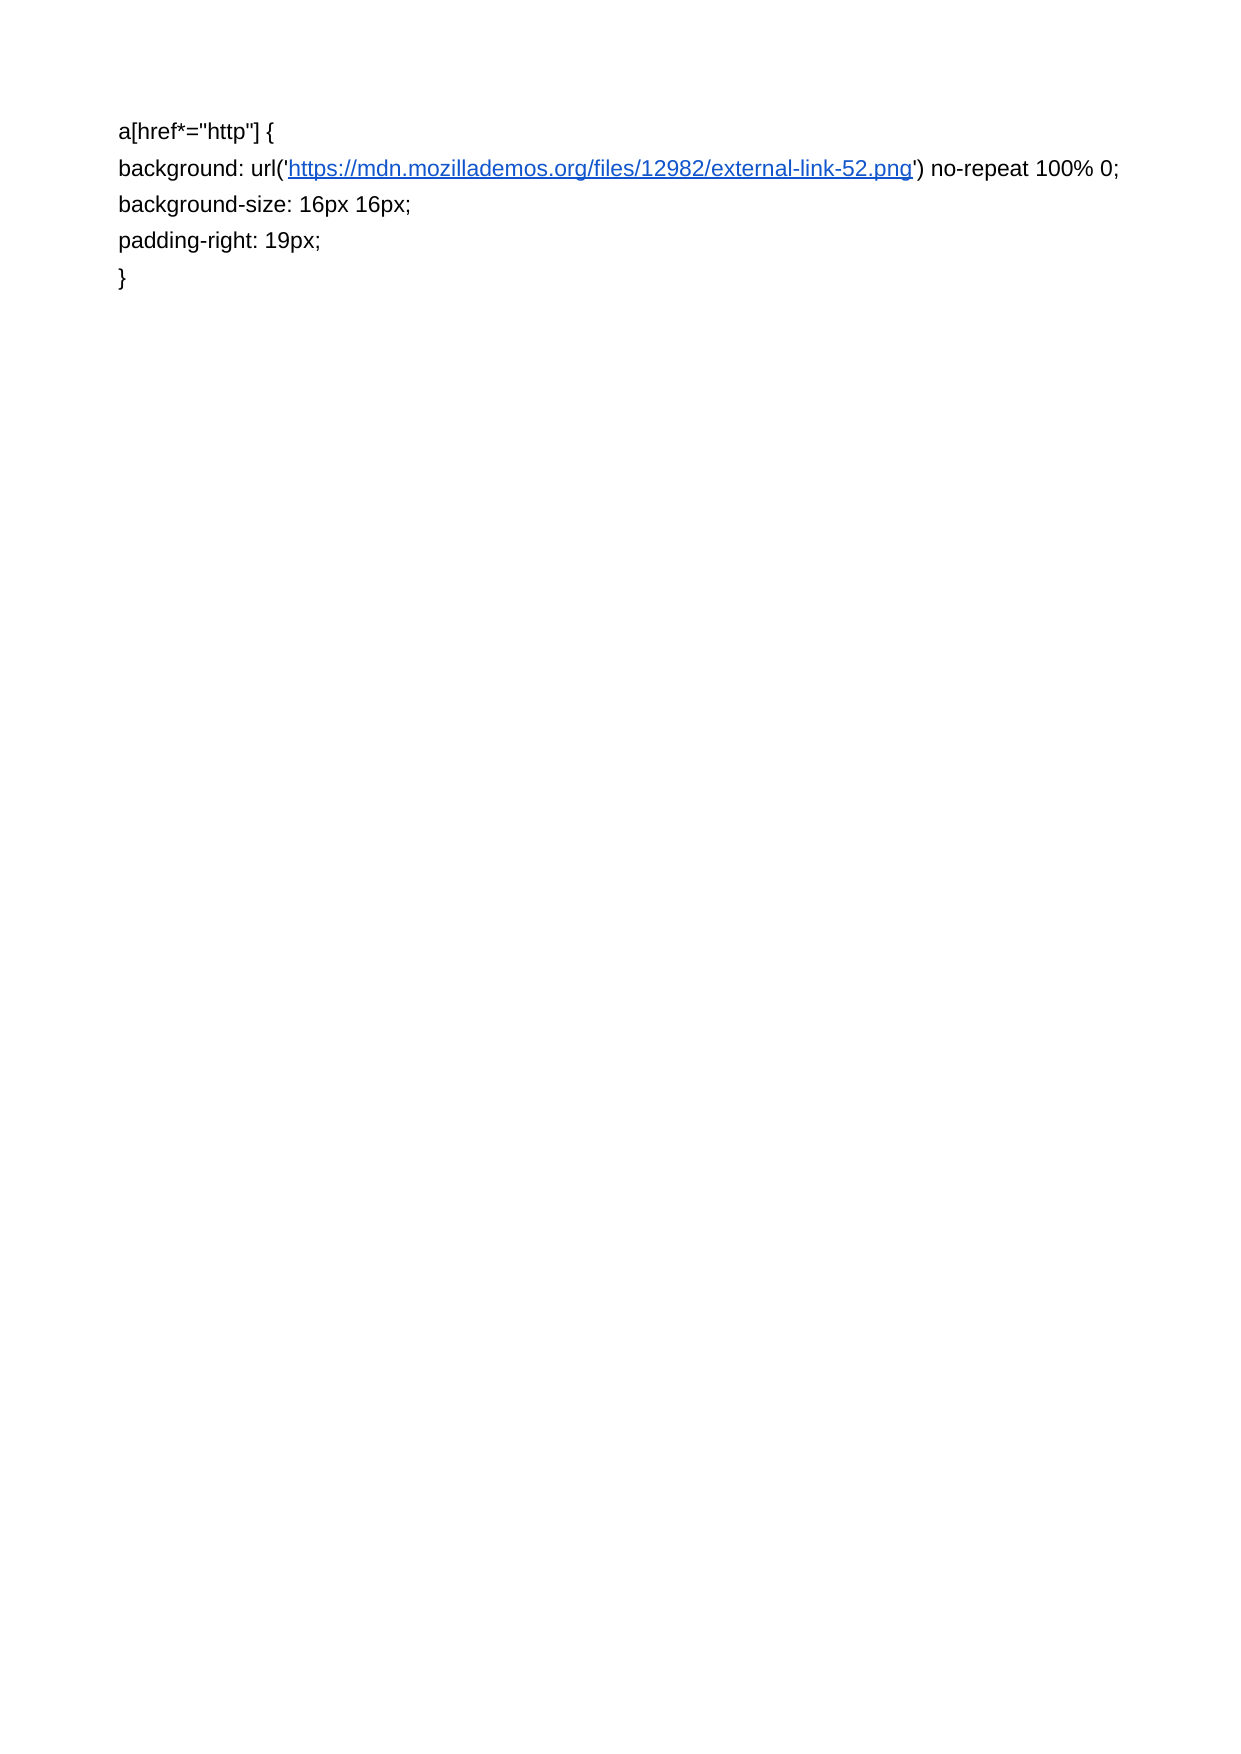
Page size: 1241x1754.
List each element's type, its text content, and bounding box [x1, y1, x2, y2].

text padding-right: 19px; [118, 227, 1122, 253]
text a[href*="http"] { [118, 118, 1122, 144]
text background: url('https://mdn.mozillademos.org/files/12982/external-link-52.png') no-repeat 100% 0; [118, 154, 1122, 181]
text } [118, 263, 1122, 290]
text background-size: 16px 16px; [118, 191, 1122, 217]
